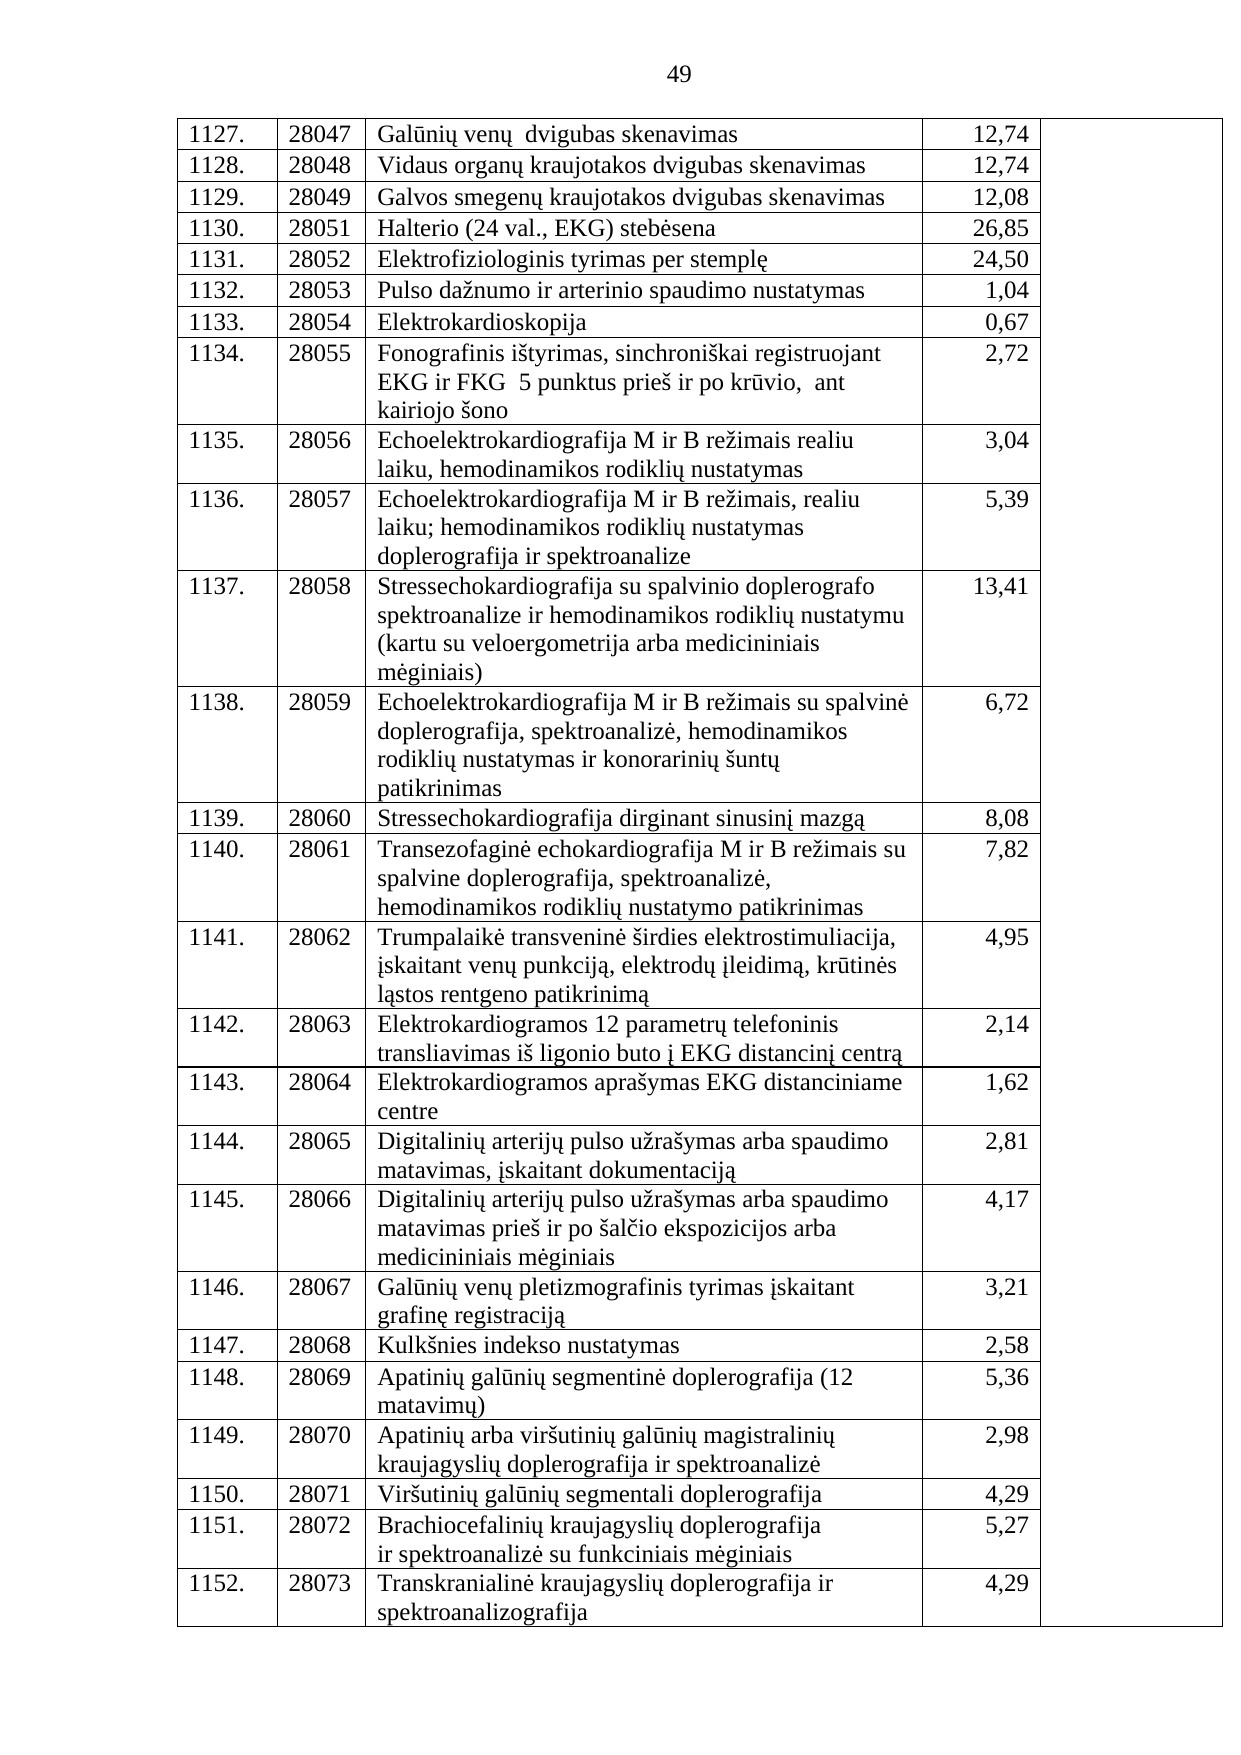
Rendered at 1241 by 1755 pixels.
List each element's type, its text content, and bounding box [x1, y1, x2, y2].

table_cell Elektrofiziologinis tyrimas per stemplę [366, 244, 922, 274]
table_cell 1144. [178, 1126, 277, 1183]
table_cell Fonografinis ištyrimas, sinchroniškai registruojant EKG ir FKG 5 punktus prieš ir po krūvio, ant kairiojo šono [366, 338, 922, 424]
table_cell 4,95 [923, 922, 1040, 1008]
table_cell 1131. [178, 244, 277, 274]
table_cell 28053 [278, 275, 365, 306]
table_cell 4,29 [923, 1479, 1040, 1509]
table_cell 28060 [278, 803, 365, 833]
table_cell 28052 [278, 244, 365, 274]
table_cell 1129. [178, 182, 277, 212]
table_cell 5,27 [923, 1510, 1040, 1567]
table_cell 1142. [178, 1009, 277, 1066]
table_cell 1138. [178, 687, 277, 802]
table_cell Elektrokardiogramos aprašymas EKG distanciniame centre [366, 1068, 922, 1125]
table_cell 8,08 [923, 803, 1040, 833]
table_cell 28059 [278, 687, 365, 802]
table_cell 1,62 [923, 1068, 1040, 1125]
table_cell 28056 [278, 425, 365, 483]
table_cell 1147. [178, 1330, 277, 1361]
table_cell Viršutinių galūnių segmentali doplerografija [366, 1479, 922, 1509]
table_cell 1137. [178, 571, 277, 686]
table_cell 28049 [278, 182, 365, 212]
table_cell Galūnių venų pletizmografinis tyrimas įskaitant grafinę registraciją [366, 1272, 922, 1329]
table_cell 1135. [178, 425, 277, 483]
table_cell Transezofaginė echokardiografija M ir B režimais su spalvine doplerografija, spektroanalizė, hemodinamikos rodiklių nustatymo patikrinimas [366, 834, 922, 921]
table_cell 2,98 [923, 1420, 1040, 1478]
table_cell 12,08 [923, 182, 1040, 212]
table_cell Halterio (24 val., EKG) stebėsena [366, 213, 922, 243]
table_cell Galvos smegenų kraujotakos dvigubas skenavimas [366, 182, 922, 212]
table_cell 1139. [178, 803, 277, 833]
table_cell 28067 [278, 1272, 365, 1329]
table_cell 1146. [178, 1272, 277, 1329]
table_cell 1130. [178, 213, 277, 243]
table_cell Stressechokardiografija dirginant sinusinį mazgą [366, 803, 922, 833]
table_cell 1134. [178, 338, 277, 424]
table_cell 2,81 [923, 1126, 1040, 1183]
table_cell 1132. [178, 275, 277, 306]
table_cell Echoelektrokardiografija M ir B režimais realiu laiku, hemodinamikos rodiklių nustatymas [366, 425, 922, 483]
table_cell Echoelektrokardiografija M ir B režimais su spalvinė doplerografija, spektroanalizė, hemodinamikos rodiklių nustatymas ir konorarinių šuntų patikrinimas [366, 687, 922, 802]
table_cell 28072 [278, 1510, 365, 1567]
table_cell 3,04 [923, 425, 1040, 483]
table_cell 1140. [178, 834, 277, 921]
table_cell 28071 [278, 1479, 365, 1509]
table_cell 7,82 [923, 834, 1040, 921]
table_cell 4,29 [923, 1569, 1040, 1626]
table_cell 1152. [178, 1569, 277, 1626]
table_cell 2,14 [923, 1009, 1040, 1066]
table_cell 2,58 [923, 1330, 1040, 1361]
table_cell 28063 [278, 1009, 365, 1066]
table_cell Brachiocefalinių kraujagyslių doplerografija ir spektroanalizė su funkciniais mėginiais [366, 1510, 922, 1567]
table_cell 24,50 [923, 244, 1040, 274]
table_cell 12,74 [923, 150, 1040, 181]
table_cell Digitalinių arterijų pulso užrašymas arba spaudimo matavimas prieš ir po šalčio ekspozicijos arba medicininiais mėginiais [366, 1185, 922, 1271]
table_cell 5,39 [923, 484, 1040, 570]
table_cell Pulso dažnumo ir arterinio spaudimo nustatymas [366, 275, 922, 306]
table_cell 28058 [278, 571, 365, 686]
table_cell 2,72 [923, 338, 1040, 424]
table_cell 1141. [178, 922, 277, 1008]
table_cell 28051 [278, 213, 365, 243]
table_cell 26,85 [923, 213, 1040, 243]
table_cell 1145. [178, 1185, 277, 1271]
table_cell 4,17 [923, 1185, 1040, 1271]
table_cell 1133. [178, 307, 277, 337]
table_cell 28062 [278, 922, 365, 1008]
table_cell Galūnių venų dvigubas skenavimas [366, 119, 922, 149]
table_cell 1149. [178, 1420, 277, 1478]
table_cell 0,67 [923, 307, 1040, 337]
table_cell 1143. [178, 1068, 277, 1125]
table_cell 28048 [278, 150, 365, 181]
table_cell 28069 [278, 1362, 365, 1419]
table_cell Elektrokardiogramos 12 parametrų telefoninis transliavimas iš ligonio buto į EKG distancinį centrą [366, 1009, 922, 1066]
table_cell 28054 [278, 307, 365, 337]
table_cell 1148. [178, 1362, 277, 1419]
table_cell Apatinių galūnių segmentinė doplerografija (12 matavimų) [366, 1362, 922, 1419]
table_cell 28066 [278, 1185, 365, 1271]
table_cell 28061 [278, 834, 365, 921]
table_cell Transkranialinė kraujagyslių doplerografija ir spektroanalizografija [366, 1569, 922, 1626]
table_cell Stressechokardiografija su spalvinio doplerografo spektroanalize ir hemodinamikos rodiklių nustatymu (kartu su veloergometrija arba medicininiais mėginiais) [366, 571, 922, 686]
table_cell 1127. [178, 119, 277, 149]
table_cell [1041, 119, 1222, 1626]
table_cell 1136. [178, 484, 277, 570]
table_cell Digitalinių arterijų pulso užrašymas arba spaudimo matavimas, įskaitant dokumentaciją [366, 1126, 922, 1183]
table_cell Echoelektrokardiografija M ir B režimais, realiu laiku; hemodinamikos rodiklių nustatymas doplerografija ir spektroanalize [366, 484, 922, 570]
table_cell 1151. [178, 1510, 277, 1567]
table_cell 28065 [278, 1126, 365, 1183]
table_cell 28047 [278, 119, 365, 149]
table_cell 13,41 [923, 571, 1040, 686]
table_cell 5,36 [923, 1362, 1040, 1419]
table_cell 28057 [278, 484, 365, 570]
table_cell 28073 [278, 1569, 365, 1626]
table_cell 1,04 [923, 275, 1040, 306]
table_cell Vidaus organų kraujotakos dvigubas skenavimas [366, 150, 922, 181]
table_cell Elektrokardioskopija [366, 307, 922, 337]
table_cell 6,72 [923, 687, 1040, 802]
table_cell 12,74 [923, 119, 1040, 149]
table_cell 28064 [278, 1068, 365, 1125]
table_cell 28068 [278, 1330, 365, 1361]
table_cell Apatinių arba viršutinių galūnių magistralinių kraujagyslių doplerografija ir spektroanalizė [366, 1420, 922, 1478]
table_cell Trumpalaikė transveninė širdies elektrostimuliacija, įskaitant venų punkciją, elektrodų įleidimą, krūtinės ląstos rentgeno patikrinimą [366, 922, 922, 1008]
table_cell Kulkšnies indekso nustatymas [366, 1330, 922, 1361]
table_cell 1128. [178, 150, 277, 181]
table_cell 3,21 [923, 1272, 1040, 1329]
table_cell 1150. [178, 1479, 277, 1509]
table_cell 28055 [278, 338, 365, 424]
table_cell 28070 [278, 1420, 365, 1478]
